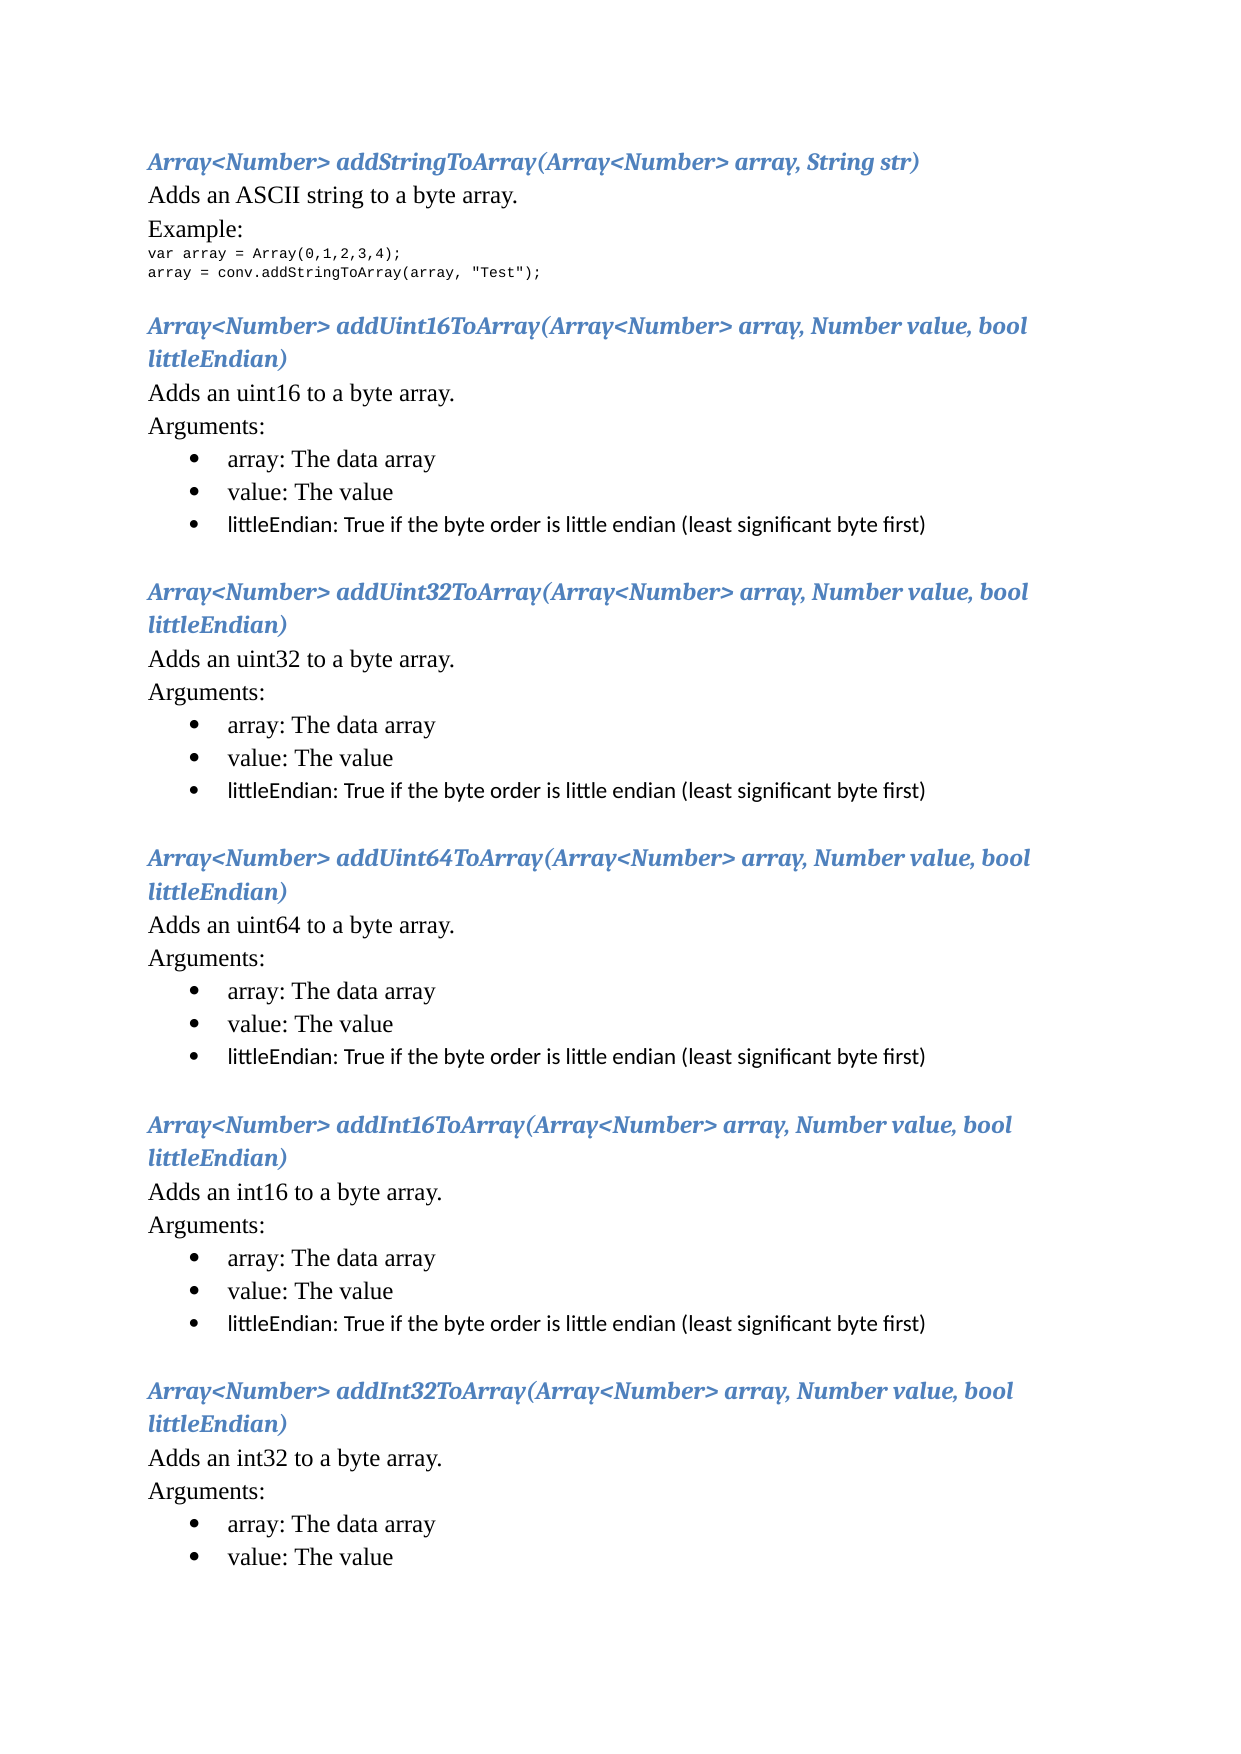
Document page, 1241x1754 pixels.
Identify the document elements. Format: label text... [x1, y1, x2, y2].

text array = conv.addStringToArray(array, "Test"); [148, 266, 1093, 282]
list value: The value [190, 477, 1093, 506]
subtitle Array<Number> addInt16ToArray(Array<Number> array, Number value, bool littleEndian) [148, 1111, 1093, 1172]
list array: The data array [190, 1243, 1093, 1271]
subtitle Array<Number> addStringToArray(Array<Number> array, String str) [148, 148, 1093, 176]
subtitle Array<Number> addUint16ToArray(Array<Number> array, Number value, bool littleEndian) [148, 312, 1093, 374]
list array: The data array [190, 976, 1093, 1005]
text Arguments: [148, 1476, 1093, 1505]
text Adds an uint64 to a byte array. [148, 910, 1093, 939]
list value: The value [190, 1009, 1093, 1038]
text Adds an ASCII string to a byte array. [148, 181, 1093, 209]
text Arguments: [148, 1210, 1093, 1238]
text Example: [148, 214, 1093, 242]
subtitle Array<Number> addUint32ToArray(Array<Number> array, Number value, bool littleEndian) [148, 578, 1093, 640]
list array: The data array [190, 710, 1093, 739]
list littleEndian: True if the byte order is little endian (least significant byte first) [190, 1309, 1093, 1337]
text Adds an uint32 to a byte array. [148, 644, 1093, 673]
list value: The value [190, 743, 1093, 772]
list littleEndian: True if the byte order is little endian (least significant byte first) [190, 1042, 1093, 1071]
text Adds an uint16 to a byte array. [148, 378, 1093, 407]
subtitle Array<Number> addInt32ToArray(Array<Number> array, Number value, bool littleEndian) [148, 1377, 1093, 1439]
list value: The value [190, 1276, 1093, 1304]
list value: The value [190, 1542, 1093, 1571]
text Adds an int16 to a byte array. [148, 1177, 1093, 1205]
list array: The data array [190, 1509, 1093, 1538]
subtitle Array<Number> addUint64ToArray(Array<Number> array, Number value, bool littleEndian) [148, 844, 1093, 906]
list littleEndian: True if the byte order is little endian (least significant byte first) [190, 776, 1093, 804]
list array: The data array [190, 444, 1093, 473]
text Arguments: [148, 943, 1093, 972]
text Arguments: [148, 677, 1093, 706]
text var array = Array(0,1,2,3,4); [148, 247, 1093, 263]
text Adds an int32 to a byte array. [148, 1443, 1093, 1472]
list littleEndian: True if the byte order is little endian (least significant byte first) [190, 510, 1093, 538]
text Arguments: [148, 411, 1093, 440]
